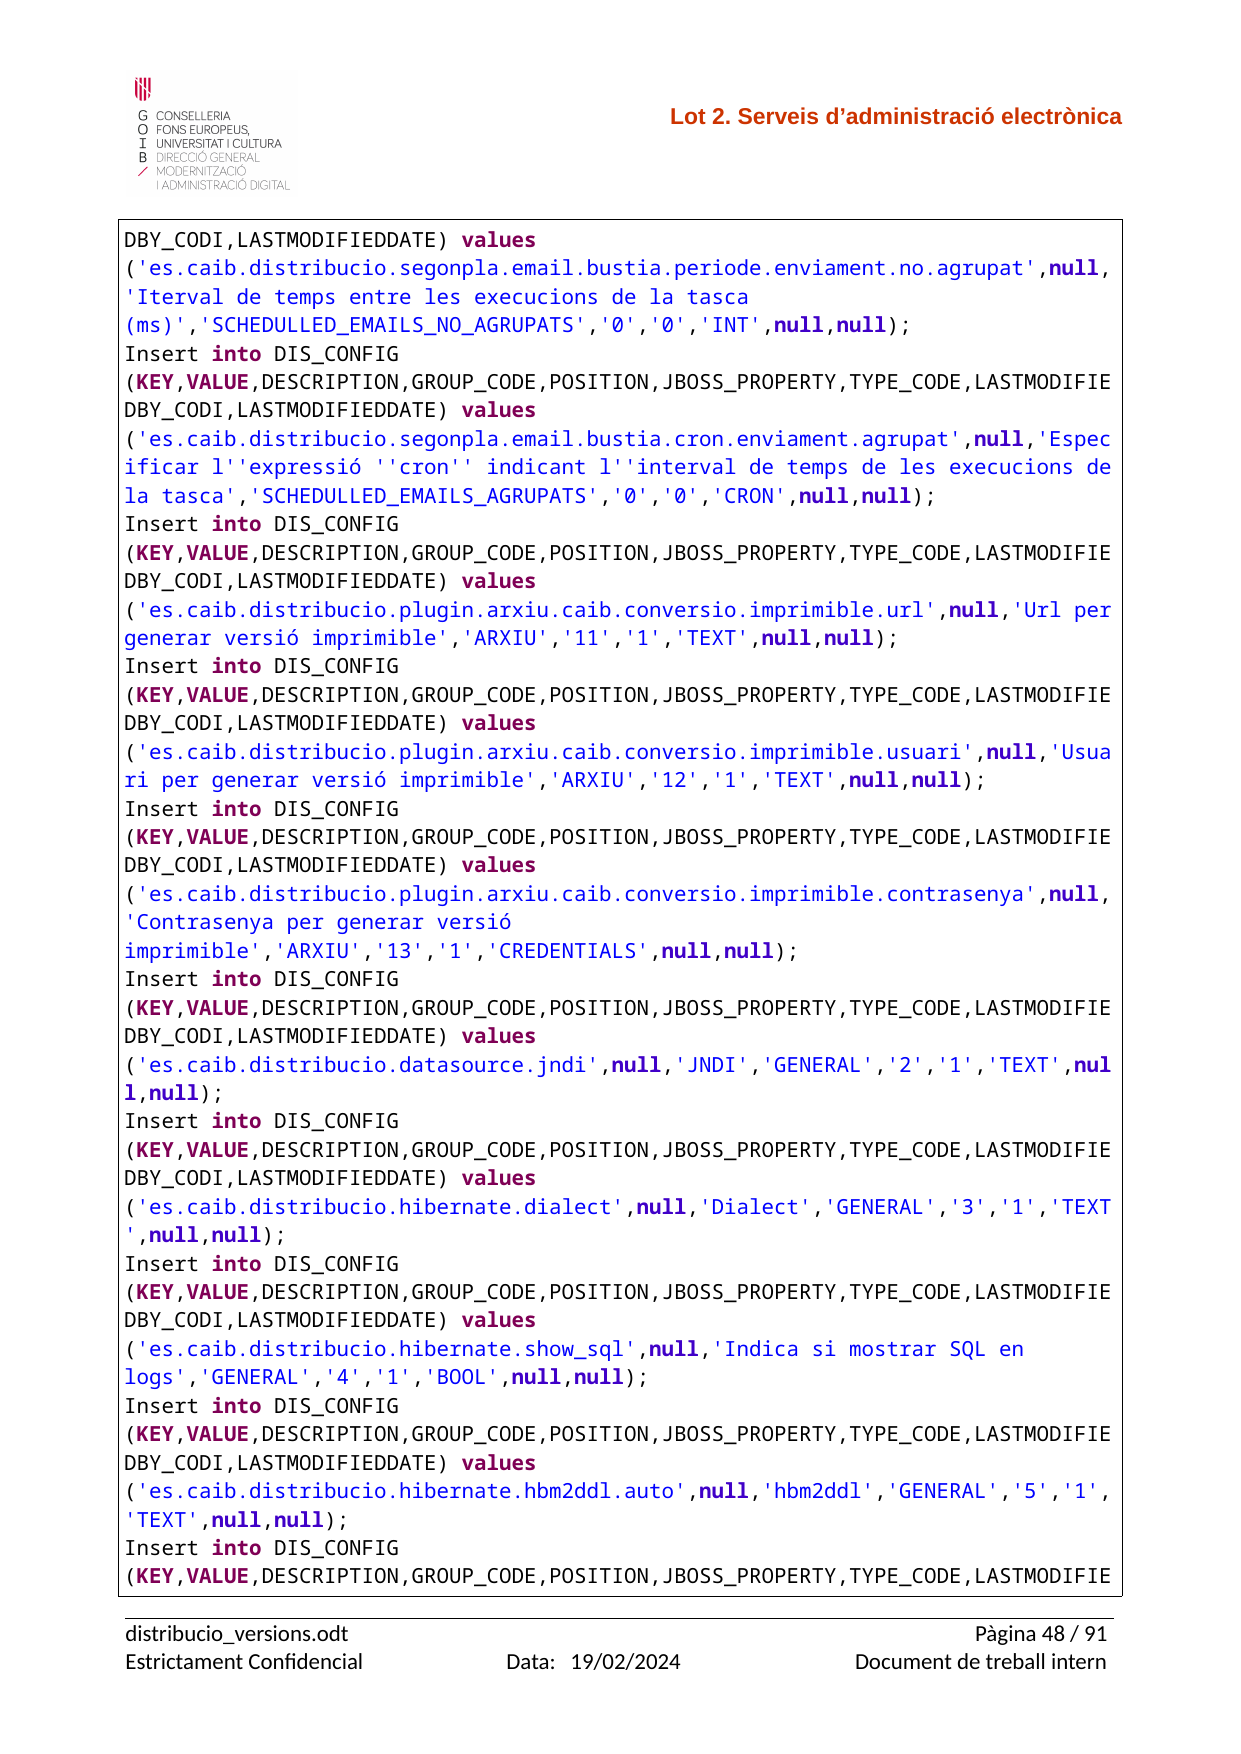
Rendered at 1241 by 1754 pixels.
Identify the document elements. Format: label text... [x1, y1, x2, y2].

picture [126, 70, 299, 197]
table_header DBY_CODI,LASTMODIFIEDDATE) values ('es.caib.distribucio.segonpla.email.bustia.periode.enviament.no.agrupat',null,'Iterval de temps entre les execucions de la tasca (ms)','SCHEDULLED_EMAILS_NO_AGRUPATS','0','0','INT',null,null); Insert into DIS_CONFIG (KEY,VALUE,DESCRIPTION,GROUP_CODE,POSITION,JBOSS_PROPERTY,TYPE_CODE,LASTMODIFIEDBY_CODI,LASTMODIFIEDDATE) values ('es.caib.distribucio.segonpla.email.bustia.cron.enviament.agrupat',null,'Especificar l''expressió ''cron'' indicant l''interval de temps de les execucions de la tasca','SCHEDULLED_EMAILS_AGRUPATS','0','0','CRON',null,null); Insert into DIS_CONFIG (KEY,VALUE,DESCRIPTION,GROUP_CODE,POSITION,JBOSS_PROPERTY,TYPE_CODE,LASTMODIFIEDBY_CODI,LASTMODIFIEDDATE) values ('es.caib.distribucio.plugin.arxiu.caib.conversio.imprimible.url',null,'Url per generar versió imprimible','ARXIU','11','1','TEXT',null,null); Insert into DIS_CONFIG (KEY,VALUE,DESCRIPTION,GROUP_CODE,POSITION,JBOSS_PROPERTY,TYPE_CODE,LASTMODIFIEDBY_CODI,LASTMODIFIEDDATE) values ('es.caib.distribucio.plugin.arxiu.caib.conversio.imprimible.usuari',null,'Usuari per generar versió imprimible','ARXIU','12','1','TEXT',null,null); Insert into DIS_CONFIG (KEY,VALUE,DESCRIPTION,GROUP_CODE,POSITION,JBOSS_PROPERTY,TYPE_CODE,LASTMODIFIEDBY_CODI,LASTMODIFIEDDATE) values ('es.caib.distribucio.plugin.arxiu.caib.conversio.imprimible.contrasenya',null,'Contrasenya per generar versió imprimible','ARXIU','13','1','CREDENTIALS',null,null); Insert into DIS_CONFIG (KEY,VALUE,DESCRIPTION,GROUP_CODE,POSITION,JBOSS_PROPERTY,TYPE_CODE,LASTMODIFIEDBY_CODI,LASTMODIFIEDDATE) values ('es.caib.distribucio.datasource.jndi',null,'JNDI','GENERAL','2','1','TEXT',null,null); Insert into DIS_CONFIG (KEY,VALUE,DESCRIPTION,GROUP_CODE,POSITION,JBOSS_PROPERTY,TYPE_CODE,LASTMODIFIEDBY_CODI,LASTMODIFIEDDATE) values ('es.caib.distribucio.hibernate.dialect',null,'Dialect','GENERAL','3','1','TEXT',null,null); Insert into DIS_CONFIG (KEY,VALUE,DESCRIPTION,GROUP_CODE,POSITION,JBOSS_PROPERTY,TYPE_CODE,LASTMODIFIEDBY_CODI,LASTMODIFIEDDATE) values ('es.caib.distribucio.hibernate.show_sql',null,'Indica si mostrar SQL en logs','GENERAL','4','1','BOOL',null,null); Insert into DIS_CONFIG (KEY,VALUE,DESCRIPTION,GROUP_CODE,POSITION,JBOSS_PROPERTY,TYPE_CODE,LASTMODIFIEDBY_CODI,LASTMODIFIEDDATE) values ('es.caib.distribucio.hibernate.hbm2ddl.auto',null,'hbm2ddl','GENERAL','5','1','TEXT',null,null); Insert into DIS_CONFIG (KEY,VALUE,DESCRIPTION,GROUP_CODE,POSITION,JBOSS_PROPERTY,TYPE_CODE,LASTMODIFIE [119, 220, 1122, 1596]
